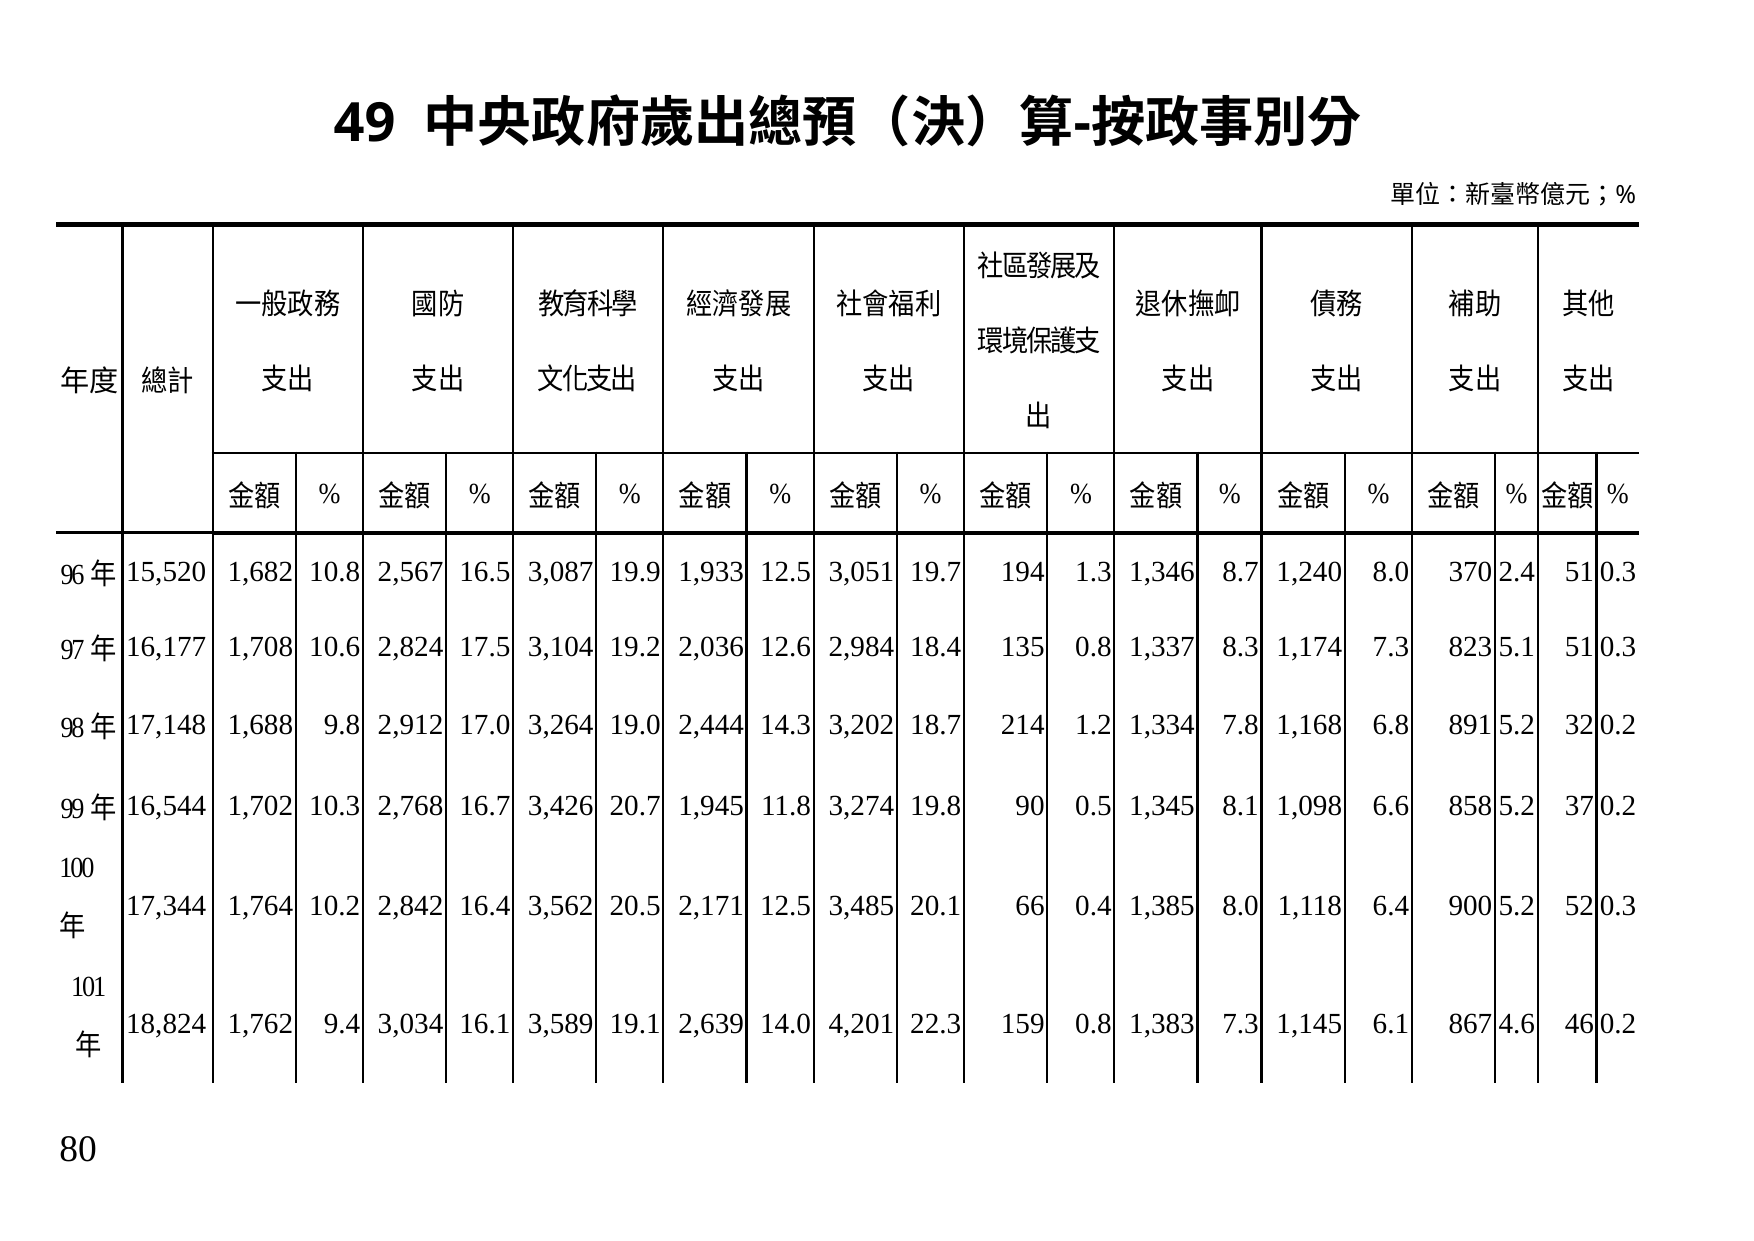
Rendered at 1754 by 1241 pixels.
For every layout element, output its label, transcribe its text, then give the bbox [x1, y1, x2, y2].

table_cell 3,104 [514, 610, 595, 684]
table_cell 11.8 [748, 765, 813, 846]
table_cell 10.3 [297, 765, 362, 846]
table_cell 1,933 [664, 535, 745, 609]
table_cell 8.0 [1199, 846, 1260, 964]
table_cell 0.2 [1598, 685, 1639, 765]
table_cell 4.6 [1496, 965, 1537, 1083]
table_header 補助 支出 [1413, 227, 1537, 452]
table_cell 101年 [56, 965, 121, 1083]
table_cell 1,118 [1263, 846, 1344, 964]
text 單位：新臺幣億元；% [59, 174, 1636, 211]
table_cell 20.7 [597, 765, 662, 846]
table_cell 金額 [1413, 454, 1494, 531]
table_cell 17.5 [447, 610, 512, 684]
table_cell 8.1 [1199, 765, 1260, 846]
table_cell 1,762 [214, 965, 295, 1083]
table_cell % [1598, 454, 1639, 531]
table_cell 1,240 [1263, 535, 1344, 609]
table_cell 1,708 [214, 610, 295, 684]
table_cell 0.8 [1048, 965, 1113, 1083]
table_cell 金額 [364, 454, 445, 531]
table_cell % [597, 454, 662, 531]
table_header 其他 支出 [1539, 227, 1639, 452]
table_cell 0.3 [1598, 610, 1639, 684]
table_cell 19.8 [898, 765, 963, 846]
table_cell 1,345 [1115, 765, 1196, 846]
table_cell 1,945 [664, 765, 745, 846]
table_cell 96年 [56, 534, 121, 609]
table_cell 1,346 [1115, 535, 1196, 609]
table_cell 0.4 [1048, 846, 1113, 964]
table_cell 3,034 [364, 965, 445, 1083]
table_cell 98年 [56, 685, 121, 765]
table_cell 18.4 [898, 610, 963, 684]
table_cell 370 [1413, 535, 1494, 609]
table_cell 1,764 [214, 846, 295, 964]
table_cell 7.8 [1199, 685, 1260, 765]
table_cell 9.4 [297, 965, 362, 1083]
table_cell 5.1 [1496, 610, 1537, 684]
table_cell 214 [965, 685, 1046, 765]
table_cell 858 [1413, 765, 1494, 846]
table_cell 3,264 [514, 685, 595, 765]
table_cell 2,171 [664, 846, 745, 964]
table_cell 9.8 [297, 685, 362, 765]
table_header 債務 支出 [1263, 227, 1411, 452]
table_cell 2,639 [664, 965, 745, 1083]
table_cell 17,344 [124, 846, 212, 964]
table_cell 3,426 [514, 765, 595, 846]
table_cell 8.3 [1199, 610, 1260, 684]
table_cell 0.3 [1598, 535, 1639, 609]
table_cell 10.6 [297, 610, 362, 684]
table_cell 1,702 [214, 765, 295, 846]
table_cell 900 [1413, 846, 1494, 964]
table_cell % [447, 454, 512, 531]
table_cell 22.3 [898, 965, 963, 1083]
table_cell % [748, 454, 813, 531]
table_cell 12.5 [748, 846, 813, 964]
table_cell 3,589 [514, 965, 595, 1083]
table_cell 金額 [1539, 454, 1595, 531]
table_cell 100年 [56, 846, 121, 964]
table_cell 16,177 [124, 610, 212, 684]
table_cell 6.8 [1346, 685, 1411, 765]
table_cell 6.6 [1346, 765, 1411, 846]
table_cell 8.0 [1346, 535, 1411, 609]
table_cell 2,912 [364, 685, 445, 765]
table_cell 37 [1539, 765, 1595, 846]
table_cell 金額 [965, 454, 1046, 531]
table_cell 1,334 [1115, 685, 1196, 765]
table_cell 52 [1539, 846, 1595, 964]
table_cell 46 [1539, 965, 1595, 1083]
table_cell 5.2 [1496, 846, 1537, 964]
table_cell 1,168 [1263, 685, 1344, 765]
table_header 國防 支出 [364, 227, 512, 452]
table_cell 金額 [1263, 454, 1344, 531]
table_cell 51 [1539, 535, 1595, 609]
table_cell 20.1 [898, 846, 963, 964]
table_cell 8.7 [1199, 535, 1260, 609]
table_cell 2,567 [364, 535, 445, 609]
table_cell 2,984 [815, 610, 896, 684]
table_cell 32 [1539, 685, 1595, 765]
table_cell 7.3 [1346, 610, 1411, 684]
table_cell 0.5 [1048, 765, 1113, 846]
table_cell 10.2 [297, 846, 362, 964]
table_cell 3,562 [514, 846, 595, 964]
table_cell 19.2 [597, 610, 662, 684]
table_cell 0.2 [1598, 765, 1639, 846]
table_cell 1.2 [1048, 685, 1113, 765]
table_header 年度 [56, 227, 121, 531]
table_cell % [1199, 454, 1260, 531]
table_cell 2,824 [364, 610, 445, 684]
table_cell 1,385 [1115, 846, 1196, 964]
table_cell 16,544 [124, 765, 212, 846]
table_cell 4,201 [815, 965, 896, 1083]
table_cell 1,174 [1263, 610, 1344, 684]
table_cell 1,145 [1263, 965, 1344, 1083]
table_cell 867 [1413, 965, 1494, 1083]
table_header 社會福利 支出 [815, 227, 963, 452]
table_cell 20.5 [597, 846, 662, 964]
table_cell 15,520 [124, 534, 212, 609]
table_cell 16.4 [447, 846, 512, 964]
table_cell 18.7 [898, 685, 963, 765]
table_cell 3,202 [815, 685, 896, 765]
table_cell 1,682 [214, 535, 295, 609]
table_cell 51 [1539, 610, 1595, 684]
table_cell 194 [965, 535, 1046, 609]
table_header 教育科學 文化支出 [514, 227, 662, 452]
table_header 經濟發展 支出 [664, 227, 813, 452]
table_cell 2,768 [364, 765, 445, 846]
table_cell 19.9 [597, 535, 662, 609]
table_cell 135 [965, 610, 1046, 684]
table_cell 0.3 [1598, 846, 1639, 964]
table_cell 97年 [56, 610, 121, 684]
table_cell 金額 [664, 454, 745, 531]
table_cell 66 [965, 846, 1046, 964]
table_cell 0.2 [1598, 965, 1639, 1083]
table_cell % [1048, 454, 1113, 531]
table_cell 金額 [815, 454, 896, 531]
table_cell 18,824 [124, 965, 212, 1083]
table_cell 2,444 [664, 685, 745, 765]
table_header 一般政務 支出 [214, 227, 362, 452]
table_cell % [1346, 454, 1411, 531]
table_cell % [898, 454, 963, 531]
table_cell 金額 [214, 454, 295, 531]
subtitle 49 中央政府歲出總預（決）算-按政事別分 [59, 62, 1636, 174]
table_cell 金額 [1115, 454, 1196, 531]
table_cell 1,383 [1115, 965, 1196, 1083]
table_cell 0.8 [1048, 610, 1113, 684]
table_cell 159 [965, 965, 1046, 1083]
table_cell 823 [1413, 610, 1494, 684]
table_cell 5.2 [1496, 765, 1537, 846]
table_cell 19.1 [597, 965, 662, 1083]
table_cell 1,098 [1263, 765, 1344, 846]
table_cell 1,337 [1115, 610, 1196, 684]
table_cell 14.3 [748, 685, 813, 765]
table_header 總計 [124, 227, 212, 531]
table_cell 7.3 [1199, 965, 1260, 1083]
table_cell 16.5 [447, 535, 512, 609]
table_cell 90 [965, 765, 1046, 846]
table_cell % [1496, 454, 1537, 531]
table_cell 16.7 [447, 765, 512, 846]
table_cell 3,274 [815, 765, 896, 846]
table_cell 17.0 [447, 685, 512, 765]
table_cell 12.6 [748, 610, 813, 684]
table_cell 10.8 [297, 535, 362, 609]
table_cell 12.5 [748, 535, 813, 609]
table_cell 6.1 [1346, 965, 1411, 1083]
table_cell 2.4 [1496, 535, 1537, 609]
table_cell 3,087 [514, 535, 595, 609]
table_cell 99年 [56, 765, 121, 846]
table_cell 3,051 [815, 535, 896, 609]
table_header 退休撫卹 支出 [1115, 227, 1260, 452]
table_cell 金額 [514, 454, 595, 531]
table_cell 6.4 [1346, 846, 1411, 964]
table_cell 2,842 [364, 846, 445, 964]
table_cell 1,688 [214, 685, 295, 765]
table_cell 891 [1413, 685, 1494, 765]
table_cell 17,148 [124, 685, 212, 765]
table_cell 16.1 [447, 965, 512, 1083]
table_cell 14.0 [748, 965, 813, 1083]
table_cell 1.3 [1048, 535, 1113, 609]
table_cell 3,485 [815, 846, 896, 964]
table_cell % [297, 454, 362, 531]
table_cell 19.0 [597, 685, 662, 765]
table_header 社區發展及 環境保護支出 [965, 227, 1113, 452]
table_cell 5.2 [1496, 685, 1537, 765]
table_cell 19.7 [898, 535, 963, 609]
table_cell 2,036 [664, 610, 745, 684]
